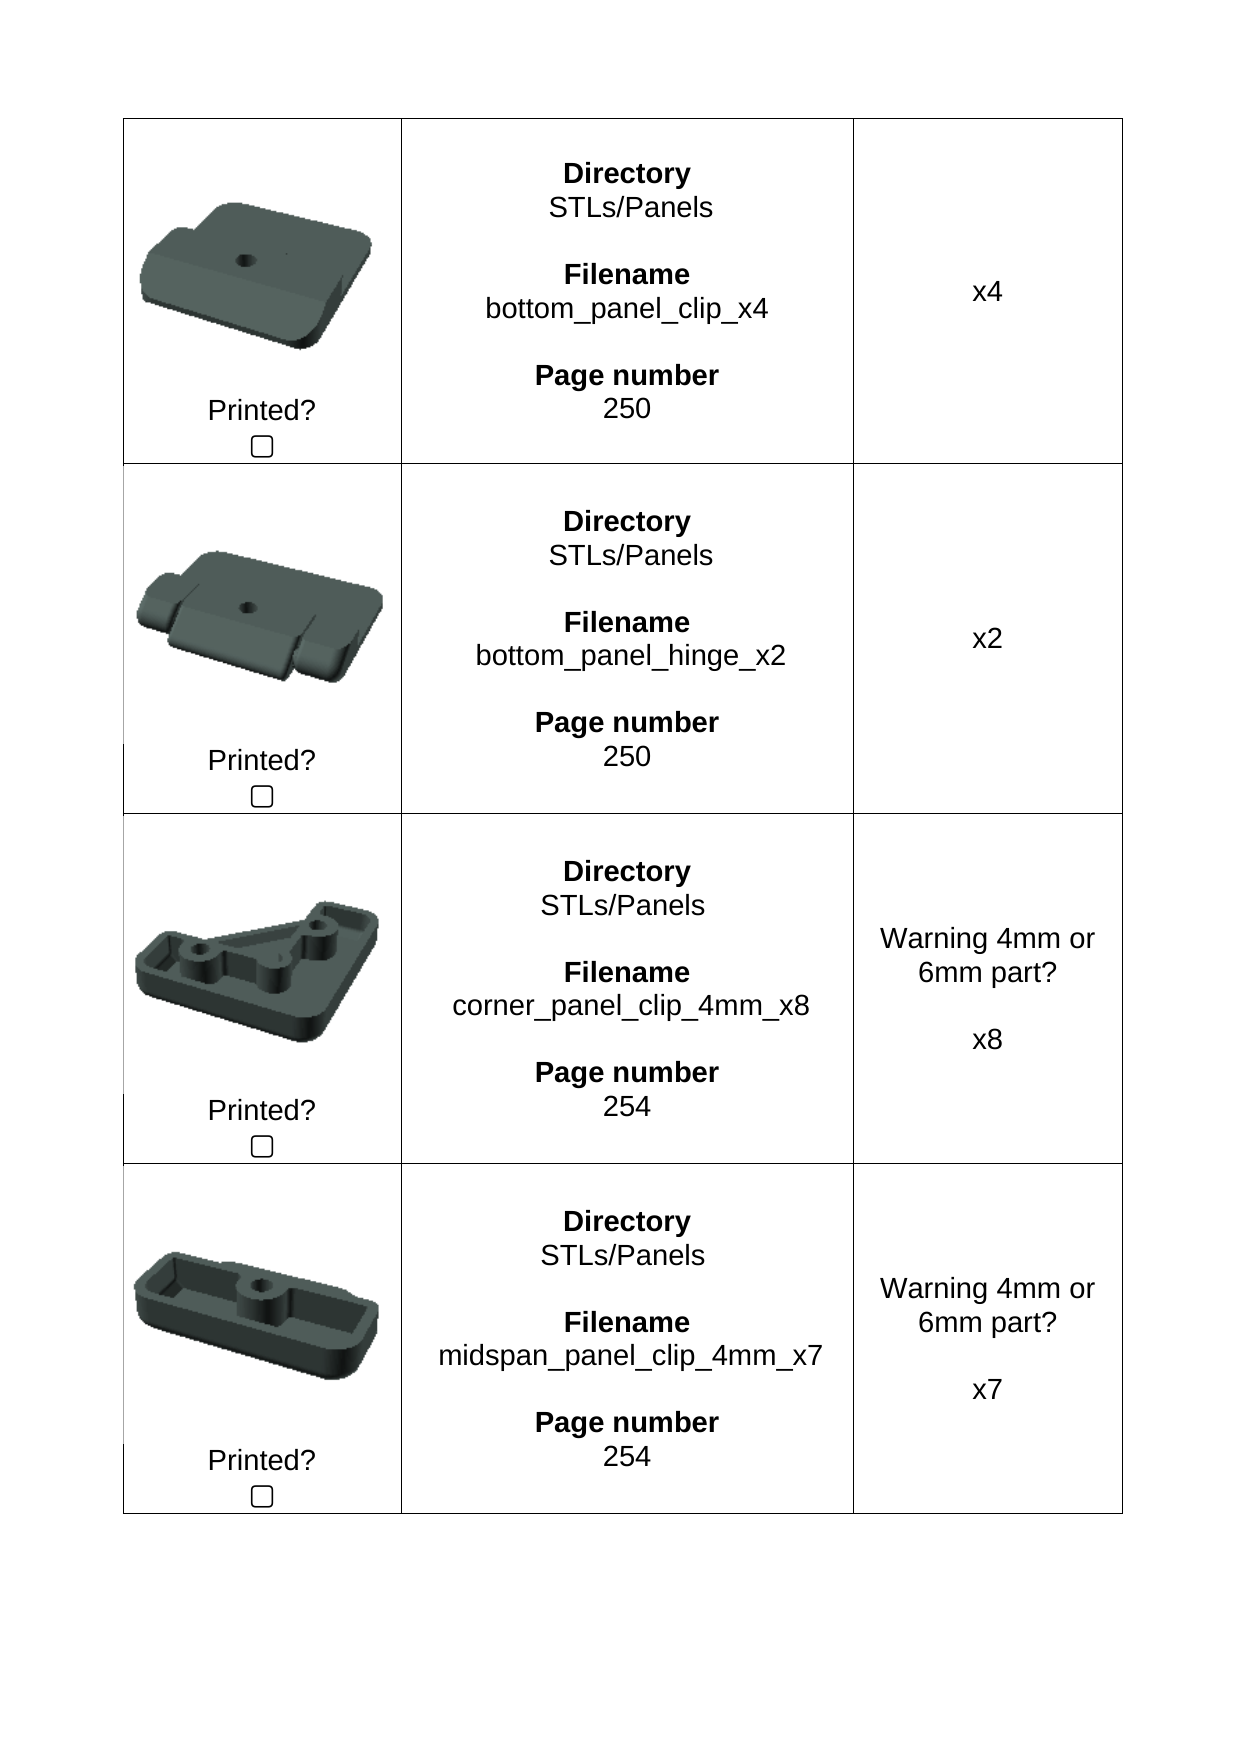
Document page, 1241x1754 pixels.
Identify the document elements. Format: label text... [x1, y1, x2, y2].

picture [123, 816, 401, 1094]
picture [123, 466, 401, 744]
picture [125, 121, 398, 394]
table_cell Printed? ▢ [124, 1444, 401, 1513]
table_cell Directory STLs/Panels Filename bottom_panel_clip_x4 Page number 250 [402, 119, 853, 463]
table_cell Directory STLs/Panels Filename midspan_panel_clip_4mm_x7 Page number 254 [402, 1164, 853, 1513]
table_cell Warning 4mm or 6mm part? x7 [854, 1164, 1122, 1513]
table_cell Directory STLs/Panels Filename corner_panel_clip_4mm_x8 Page number 254 [402, 814, 853, 1163]
picture [123, 1166, 401, 1444]
table_cell Directory STLs/Panels Filename bottom_panel_hinge_x2 Page number 250 [402, 464, 853, 813]
table_cell Printed? ▢ [124, 744, 401, 813]
table_cell x4 [854, 119, 1122, 463]
table_cell x2 [854, 464, 1122, 813]
table_cell Printed? ▢ [124, 1094, 401, 1163]
table_cell Printed? ▢ [124, 119, 401, 463]
table_cell Warning 4mm or 6mm part? x8 [854, 814, 1122, 1163]
